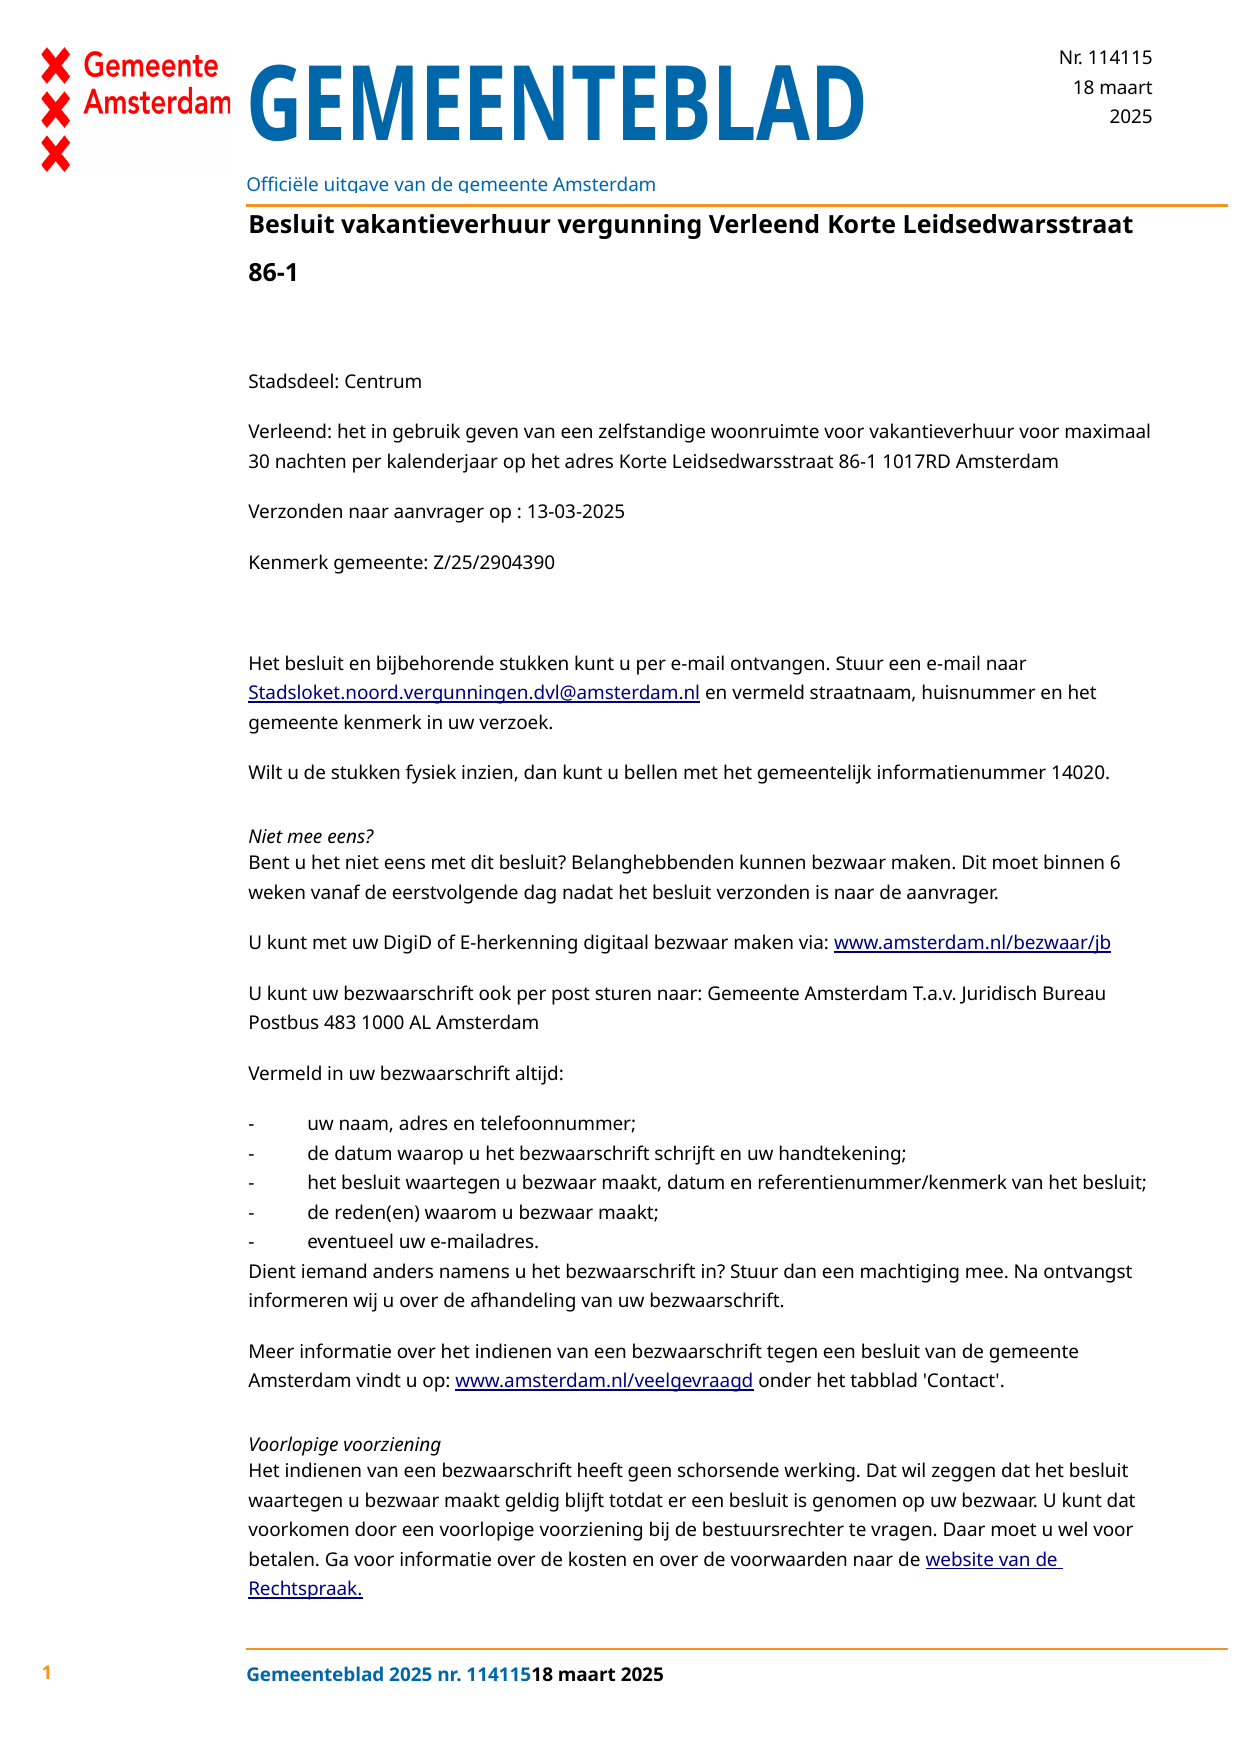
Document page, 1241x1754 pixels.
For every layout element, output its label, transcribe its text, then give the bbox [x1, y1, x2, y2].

list eventueel uw e-mailadres. [248, 1228, 1152, 1254]
list de reden(en) waarom u bezwaar maakt; [248, 1199, 1152, 1224]
text Dient iemand anders namens u het bezwaarschrift in? Stuur dan een machtiging mee. Na ontvangst informeren wij u over de afhandeling van uw bezwaarschrift. [248, 1258, 1152, 1313]
text Stadsdeel: Centrum [248, 368, 1152, 394]
list uw naam, adres en telefoonnummer; [248, 1110, 1152, 1136]
text Het indienen van een bezwaarschrift heeft geen schorsende werking. Dat wil zeggen dat het besluit waartegen u bezwaar maakt geldig blijft totdat er een besluit is genomen op uw bezwaar. U kunt dat voorkomen door een voorlopige voorziening bij de bestuursrechter te vragen. Daar moet u wel voor betalen. Ga voor informatie over de kosten en over de voorwaarden naar de website van de Rechtspraak. [248, 1457, 1152, 1601]
text U kunt uw bezwaarschrift ook per post sturen naar: Gemeente Amsterdam T.a.v. Juridisch Bureau Postbus 483 1000 AL Amsterdam [248, 980, 1152, 1035]
text Niet mee eens? [248, 823, 1152, 849]
list de datum waarop u het bezwaarschrift schrijft en uw handtekening; [248, 1140, 1152, 1165]
text Voorlopige voorziening [248, 1432, 1152, 1457]
text Besluit vakantieverhuur vergunning Verleend Korte Leidsedwarsstraat 86-1 [248, 207, 1152, 288]
text Het besluit en bijbehorende stukken kunt u per e-mail ontvangen. Stuur een e-mail naar Stadsloket.noord.vergunningen.dvl@amsterdam.nl en vermeld straatnaam, huisnummer en het gemeente kenmerk in uw verzoek. [248, 650, 1152, 735]
text Meer informatie over het indienen van een bezwaarschrift tegen een besluit van de gemeente Amsterdam vindt u op: www.amsterdam.nl/veelgevraagd onder het tabblad 'Contact'. [248, 1338, 1152, 1393]
text Kenmerk gemeente: Z/25/2904390 [248, 549, 1152, 575]
text Bent u het niet eens met dit besluit? Belanghebbenden kunnen bezwaar maken. Dit moet binnen 6 weken vanaf de eerstvolgende dag nadat het besluit verzonden is naar de aanvrager. [248, 849, 1152, 904]
text Vermeld in uw bezwaarschrift altijd: [248, 1060, 1152, 1085]
text Verleend: het in gebruik geven van een zelfstandige woonruimte voor vakantieverhuur voor maximaal 30 nachten per kalenderjaar op het adres Korte Leidsedwarsstraat 86-1 1017RD Amsterdam [248, 419, 1152, 474]
text Wilt u de stukken fysiek inzien, dan kunt u bellen met het gemeentelijk informatienummer 14020. [248, 759, 1152, 785]
list het besluit waartegen u bezwaar maakt, datum en referentienummer/kenmerk van het besluit; [248, 1169, 1152, 1195]
text U kunt met uw DigiD of E-herkenning digitaal bezwaar maken via: www.amsterdam.nl/bezwaar/jb [248, 929, 1152, 955]
text Verzonden naar aanvrager op : 13-03-2025 [248, 499, 1152, 524]
picture [41, 47, 231, 172]
